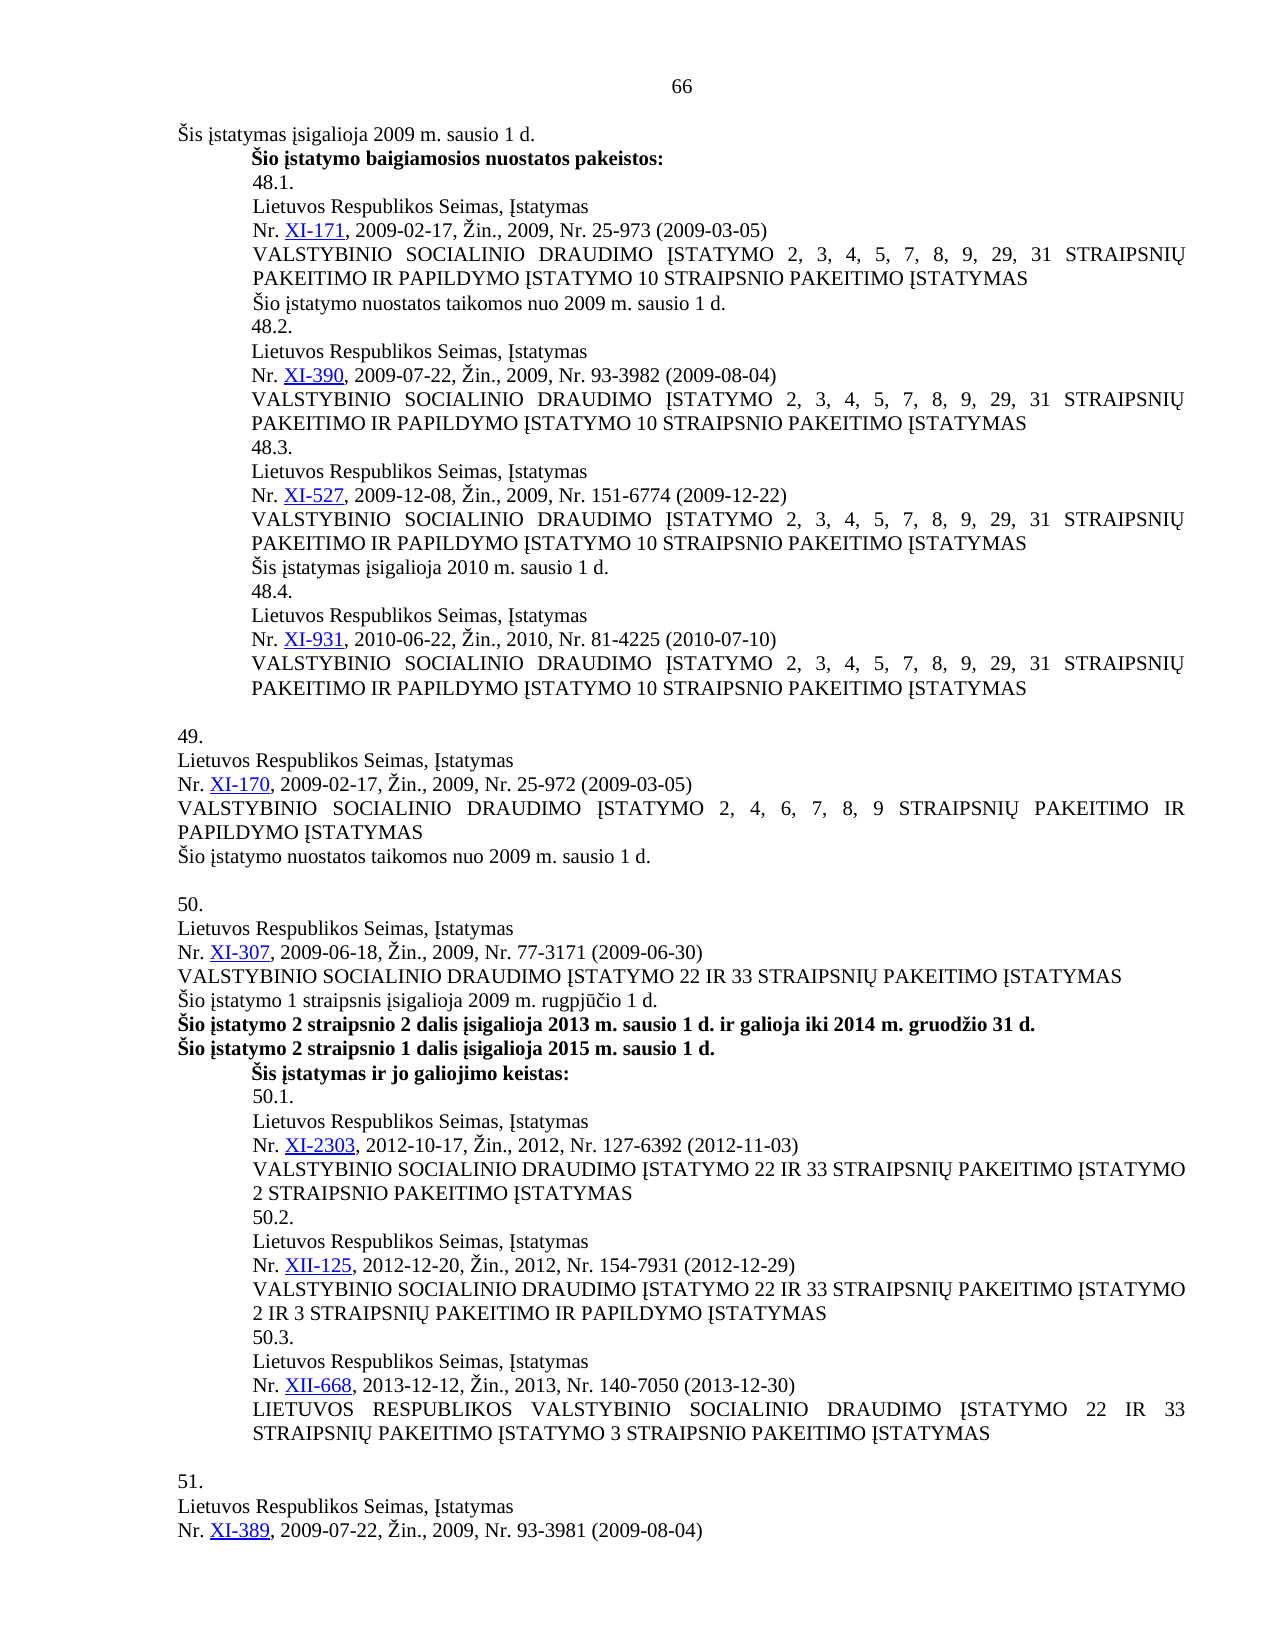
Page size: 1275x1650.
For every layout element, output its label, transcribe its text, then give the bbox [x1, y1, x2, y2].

text Nr. XI-390, 2009-07-22, Žin., 2009, Nr. 93-3982 (2009-08-04) [251, 363, 1186, 387]
text Šis įstatymas ir jo galiojimo keistas: [177, 1060, 1186, 1084]
text Nr. XI-171, 2009-02-17, Žin., 2009, Nr. 25-973 (2009-03-05) [177, 218, 1186, 242]
text 50. [177, 892, 1186, 916]
text 50.1. [252, 1084, 1186, 1108]
text LIETUVOS RESPUBLIKOS VALSTYBINIO SOCIALINIO DRAUDIMO ĮSTATYMO 22 IR 33 STRAIPSNIŲ PAKEITIMO ĮSTATYMO 3 STRAIPSNIO PAKEITIMO ĮSTATYMAS [252, 1397, 1186, 1445]
text 48.4. [177, 579, 1186, 603]
text Lietuvos Respublikos Seimas, Įstatymas [177, 916, 1186, 940]
text Nr. XI-2303, 2012-10-17, Žin., 2012, Nr. 127-6392 (2012-11-03) [252, 1133, 1186, 1157]
text Lietuvos Respublikos Seimas, Įstatymas [177, 603, 1186, 627]
text 51. [177, 1469, 1186, 1493]
text Lietuvos Respublikos Seimas, Įstatymas [177, 748, 1186, 772]
text VALSTYBINIO SOCIALINIO DRAUDIMO ĮSTATYMO 2, 3, 4, 5, 7, 8, 9, 29, 31 STRAIPSNIŲ PAKEITIMO IR PAPILDYMO ĮSTATYMO 10 STRAIPSNIO PAKEITIMO ĮSTATYMAS [252, 242, 1186, 290]
text VALSTYBINIO SOCIALINIO DRAUDIMO ĮSTATYMO 2, 3, 4, 5, 7, 8, 9, 29, 31 STRAIPSNIŲ PAKEITIMO IR PAPILDYMO ĮSTATYMO 10 STRAIPSNIO PAKEITIMO ĮSTATYMAS [251, 387, 1186, 435]
text Šis įstatymas įsigalioja 2010 m. sausio 1 d. [177, 555, 1186, 579]
text Šio įstatymo 1 straipsnis įsigalioja 2009 m. rugpjūčio 1 d. [177, 988, 1186, 1012]
text VALSTYBINIO SOCIALINIO DRAUDIMO ĮSTATYMO 2, 3, 4, 5, 7, 8, 9, 29, 31 STRAIPSNIŲ PAKEITIMO IR PAPILDYMO ĮSTATYMO 10 STRAIPSNIO PAKEITIMO ĮSTATYMAS [251, 651, 1186, 699]
text Nr. XII-668, 2013-12-12, Žin., 2013, Nr. 140-7050 (2013-12-30) [177, 1373, 1186, 1397]
text 50.3. [177, 1325, 1186, 1349]
text 48.1. [177, 170, 1186, 194]
text Nr. XI-170, 2009-02-17, Žin., 2009, Nr. 25-972 (2009-03-05) [177, 772, 1186, 796]
text Lietuvos Respublikos Seimas, Įstatymas [177, 459, 1186, 483]
text 48.2. [251, 314, 1186, 338]
text Lietuvos Respublikos Seimas, Įstatymas [251, 338, 1186, 363]
text Nr. XI-389, 2009-07-22, Žin., 2009, Nr. 93-3981 (2009-08-04) [177, 1518, 1186, 1542]
text Nr. XI-931, 2010-06-22, Žin., 2010, Nr. 81-4225 (2010-07-10) [177, 627, 1186, 651]
text Šio įstatymo 2 straipsnio 2 dalis įsigalioja 2013 m. sausio 1 d. ir galioja iki 2014 m. gruodžio 31 d. [177, 1012, 1186, 1036]
text VALSTYBINIO SOCIALINIO DRAUDIMO ĮSTATYMO 22 IR 33 STRAIPSNIŲ PAKEITIMO ĮSTATYMAS [177, 964, 1186, 988]
text Šio įstatymo nuostatos taikomos nuo 2009 m. sausio 1 d. [177, 844, 1186, 868]
text VALSTYBINIO SOCIALINIO DRAUDIMO ĮSTATYMO 22 IR 33 STRAIPSNIŲ PAKEITIMO ĮSTATYMO 2 STRAIPSNIO PAKEITIMO ĮSTATYMAS [252, 1157, 1186, 1205]
text VALSTYBINIO SOCIALINIO DRAUDIMO ĮSTATYMO 2, 3, 4, 5, 7, 8, 9, 29, 31 STRAIPSNIŲ PAKEITIMO IR PAPILDYMO ĮSTATYMO 10 STRAIPSNIO PAKEITIMO ĮSTATYMAS [251, 507, 1186, 555]
text 50.2. [177, 1205, 1186, 1229]
text Lietuvos Respublikos Seimas, Įstatymas [177, 1349, 1186, 1373]
text Šio įstatymo 2 straipsnio 1 dalis įsigalioja 2015 m. sausio 1 d. [177, 1036, 1187, 1060]
text Lietuvos Respublikos Seimas, Įstatymas [252, 1108, 1186, 1133]
text VALSTYBINIO SOCIALINIO DRAUDIMO ĮSTATYMO 2, 4, 6, 7, 8, 9 STRAIPSNIŲ PAKEITIMO IR PAPILDYMO ĮSTATYMAS [177, 796, 1186, 844]
text Šio įstatymo nuostatos taikomos nuo 2009 m. sausio 1 d. [177, 290, 1186, 314]
text Šis įstatymas įsigalioja 2009 m. sausio 1 d. [177, 122, 1186, 146]
text Lietuvos Respublikos Seimas, Įstatymas [177, 1229, 1186, 1253]
text Šio įstatymo baigiamosios nuostatos pakeistos: [177, 146, 1186, 170]
text Nr. XI-527, 2009-12-08, Žin., 2009, Nr. 151-6774 (2009-12-22) [177, 483, 1186, 507]
text Nr. XII-125, 2012-12-20, Žin., 2012, Nr. 154-7931 (2012-12-29) [177, 1253, 1186, 1277]
text Lietuvos Respublikos Seimas, Įstatymas [177, 1493, 1186, 1518]
text Lietuvos Respublikos Seimas, Įstatymas [177, 194, 1186, 218]
text VALSTYBINIO SOCIALINIO DRAUDIMO ĮSTATYMO 22 IR 33 STRAIPSNIŲ PAKEITIMO ĮSTATYMO 2 IR 3 STRAIPSNIŲ PAKEITIMO IR PAPILDYMO ĮSTATYMAS [252, 1277, 1186, 1325]
text Nr. XI-307, 2009-06-18, Žin., 2009, Nr. 77-3171 (2009-06-30) [177, 940, 1186, 964]
text 48.3. [177, 435, 1186, 459]
text 49. [177, 723, 1186, 748]
